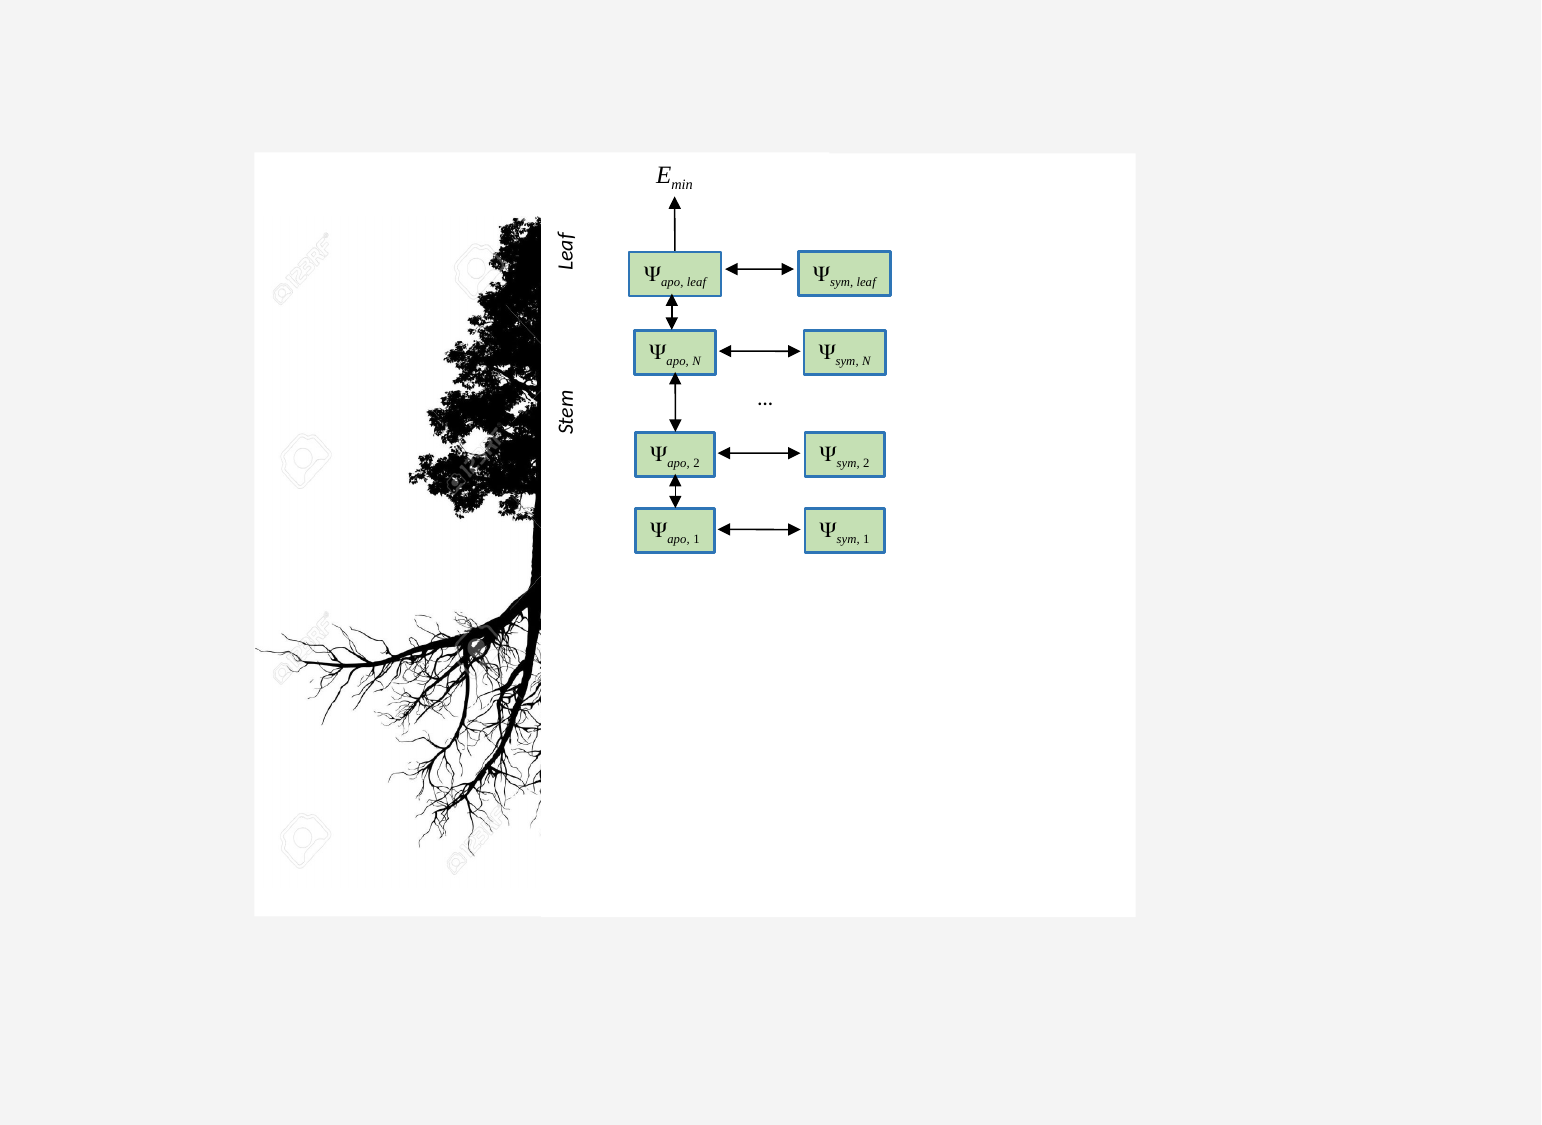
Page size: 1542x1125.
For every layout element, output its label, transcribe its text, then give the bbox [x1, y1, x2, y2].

text_box apo, N [634, 330, 716, 375]
text_box apo, 1 [635, 508, 715, 553]
text_box [254, 152, 1136, 918]
text_box apo, leaf [629, 251, 721, 296]
text_box apo, 2 [635, 432, 715, 477]
text_box Emin [641, 150, 708, 200]
text_box Leaf [543, 193, 585, 311]
text_box sym, N [803, 330, 886, 375]
text_box sym, 1 [804, 508, 885, 553]
picture [255, 216, 541, 889]
text_box Stem [543, 372, 585, 452]
text_box sym, leaf [798, 251, 891, 296]
text_box … [743, 376, 784, 417]
text_box sym, 2 [804, 432, 885, 477]
